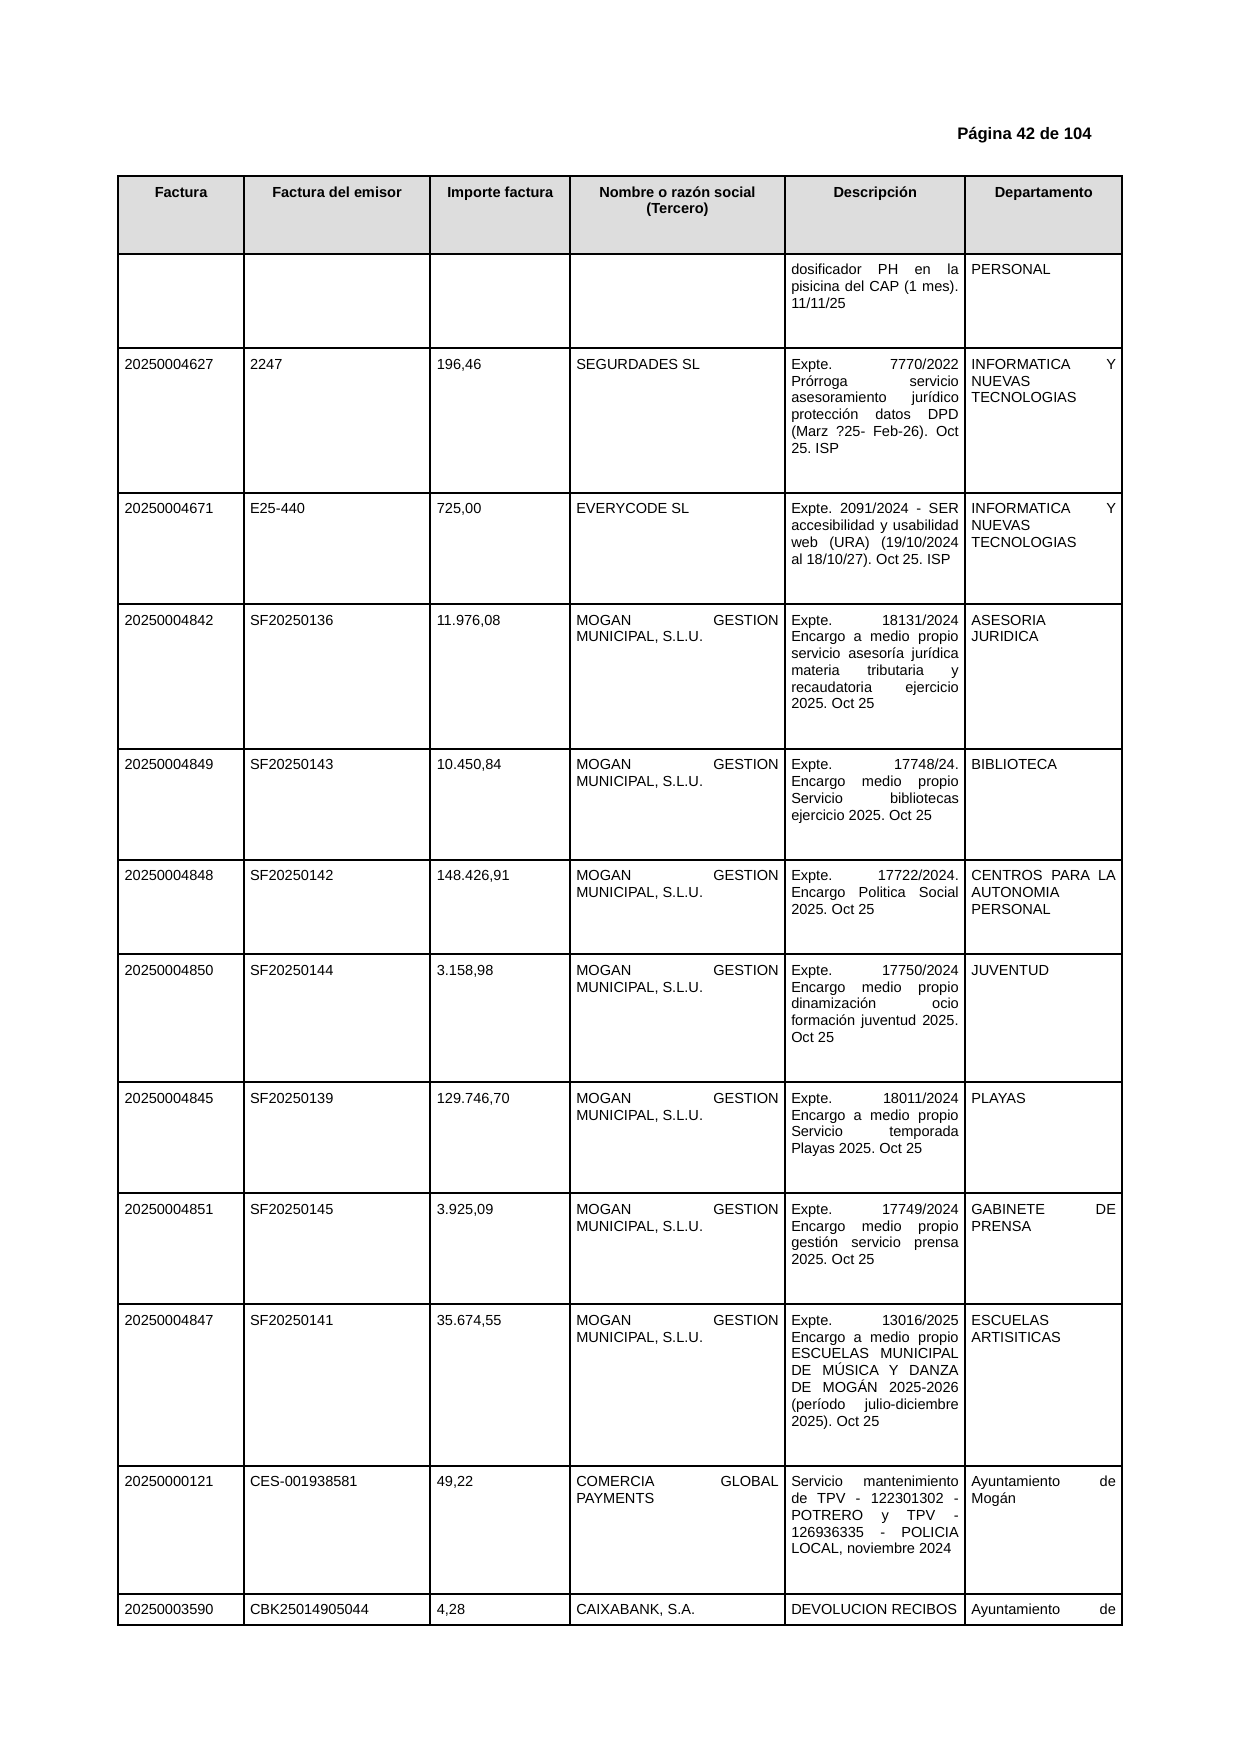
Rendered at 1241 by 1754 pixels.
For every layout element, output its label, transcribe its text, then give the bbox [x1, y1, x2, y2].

table_cell [245, 255, 429, 347]
table_cell Expte. 13016/2025 Encargo a medio propio ESCUELAS MUNICIPAL DE MÚSICA Y DANZA DE MOGÁN 2025-2026 (período julio-diciembre 2025). Oct 25 [786, 1305, 964, 1465]
table_cell 196,46 [431, 349, 569, 492]
table_cell dosificador PH en la pisicina del CAP (1 mes). 11/11/25 [786, 255, 964, 347]
table_cell 11.976,08 [431, 605, 569, 748]
table_cell E25-440 [245, 494, 429, 603]
table_cell 20250004848 [119, 861, 243, 953]
table_header Factura [119, 177, 243, 253]
table_cell Expte. 18011/2024 Encargo a medio propio Servicio temporada Playas 2025. Oct 25 [786, 1083, 964, 1192]
table_cell Expte. 17748/24. Encargo medio propio Servicio bibliotecas ejercicio 2025. Oct 25 [786, 750, 964, 859]
table_cell 20250004845 [119, 1083, 243, 1192]
table_cell Expte. 17749/2024 Encargo medio propio gestión servicio prensa 2025. Oct 25 [786, 1194, 964, 1303]
table_cell DEVOLUCION RECIBOS [786, 1595, 964, 1624]
table_cell MOGAN GESTION MUNICIPAL, S.L.U. [571, 750, 784, 859]
table_cell Ayuntamiento de [966, 1595, 1121, 1624]
table_cell Expte. 18131/2024 Encargo a medio propio servicio asesoría jurídica materia tributaria y recaudatoria ejercicio 2025. Oct 25 [786, 605, 964, 748]
table_cell 49,22 [431, 1467, 569, 1593]
table_cell 35.674,55 [431, 1305, 569, 1465]
table_cell SF20250144 [245, 955, 429, 1081]
table_cell 20250004849 [119, 750, 243, 859]
table_cell [571, 255, 784, 347]
table_cell PLAYAS [966, 1083, 1121, 1192]
table_cell 20250003590 [119, 1595, 243, 1624]
table_cell 3.925,09 [431, 1194, 569, 1303]
table_cell MOGAN GESTION MUNICIPAL, S.L.U. [571, 1305, 784, 1465]
table_cell Servicio mantenimiento de TPV - 122301302 - POTRERO y TPV - 126936335 - POLICIA LOCAL, noviembre 2024 [786, 1467, 964, 1593]
table_cell 3.158,98 [431, 955, 569, 1081]
table_cell 20250004850 [119, 955, 243, 1081]
table_cell PERSONAL [966, 255, 1121, 347]
table_cell Ayuntamiento de Mogán [966, 1467, 1121, 1593]
table_cell MOGAN GESTION MUNICIPAL, S.L.U. [571, 1194, 784, 1303]
table_cell Expte. 17750/2024 Encargo medio propio dinamización ocio formación juventud 2025. Oct 25 [786, 955, 964, 1081]
table_header Importe factura [431, 177, 569, 253]
table_cell EVERYCODE SL [571, 494, 784, 603]
table_cell SF20250141 [245, 1305, 429, 1465]
table_cell INFORMATICA Y NUEVAS TECNOLOGIAS [966, 349, 1121, 492]
table_cell CBK25014905044 [245, 1595, 429, 1624]
table_cell ESCUELAS ARTISITICAS [966, 1305, 1121, 1465]
table_cell 2247 [245, 349, 429, 492]
table_cell Expte. 7770/2022 Prórroga servicio asesoramiento jurídico protección datos DPD (Marz ?25- Feb-26). Oct 25. ISP [786, 349, 964, 492]
table_cell GABINETE DE PRENSA [966, 1194, 1121, 1303]
table_cell SF20250143 [245, 750, 429, 859]
table_cell MOGAN GESTION MUNICIPAL, S.L.U. [571, 955, 784, 1081]
table_cell MOGAN GESTION MUNICIPAL, S.L.U. [571, 605, 784, 748]
table_cell CENTROS PARA LA AUTONOMIA PERSONAL [966, 861, 1121, 953]
table_cell CAIXABANK, S.A. [571, 1595, 784, 1624]
table_cell 725,00 [431, 494, 569, 603]
table_cell INFORMATICA Y NUEVAS TECNOLOGIAS [966, 494, 1121, 603]
table_cell 148.426,91 [431, 861, 569, 953]
table_cell 4,28 [431, 1595, 569, 1624]
table_cell JUVENTUD [966, 955, 1121, 1081]
table_cell SEGURDADES SL [571, 349, 784, 492]
table_cell [431, 255, 569, 347]
table_cell 129.746,70 [431, 1083, 569, 1192]
table_header Descripción [786, 177, 964, 253]
table_cell 20250004851 [119, 1194, 243, 1303]
table_cell Expte. 17722/2024. Encargo Politica Social 2025. Oct 25 [786, 861, 964, 953]
table_cell SF20250136 [245, 605, 429, 748]
table_header Factura del emisor [245, 177, 429, 253]
table_cell 20250004671 [119, 494, 243, 603]
table_cell MOGAN GESTION MUNICIPAL, S.L.U. [571, 861, 784, 953]
table_cell 20250004842 [119, 605, 243, 748]
table_cell 20250000121 [119, 1467, 243, 1593]
table_cell 20250004627 [119, 349, 243, 492]
table_cell Expte. 2091/2024 - SER accesibilidad y usabilidad web (URA) (19/10/2024 al 18/10/27). Oct 25. ISP [786, 494, 964, 603]
table_header Departamento [966, 177, 1121, 253]
table_cell SF20250142 [245, 861, 429, 953]
table_header Nombre o razón social (Tercero) [571, 177, 784, 253]
table_cell 10.450,84 [431, 750, 569, 859]
table_cell SF20250145 [245, 1194, 429, 1303]
table_cell [119, 255, 243, 347]
table_cell ASESORIA JURIDICA [966, 605, 1121, 748]
table_cell SF20250139 [245, 1083, 429, 1192]
table_cell BIBLIOTECA [966, 750, 1121, 859]
table_cell 20250004847 [119, 1305, 243, 1465]
table_cell CES-001938581 [245, 1467, 429, 1593]
table_cell COMERCIA GLOBAL PAYMENTS [571, 1467, 784, 1593]
table_cell MOGAN GESTION MUNICIPAL, S.L.U. [571, 1083, 784, 1192]
